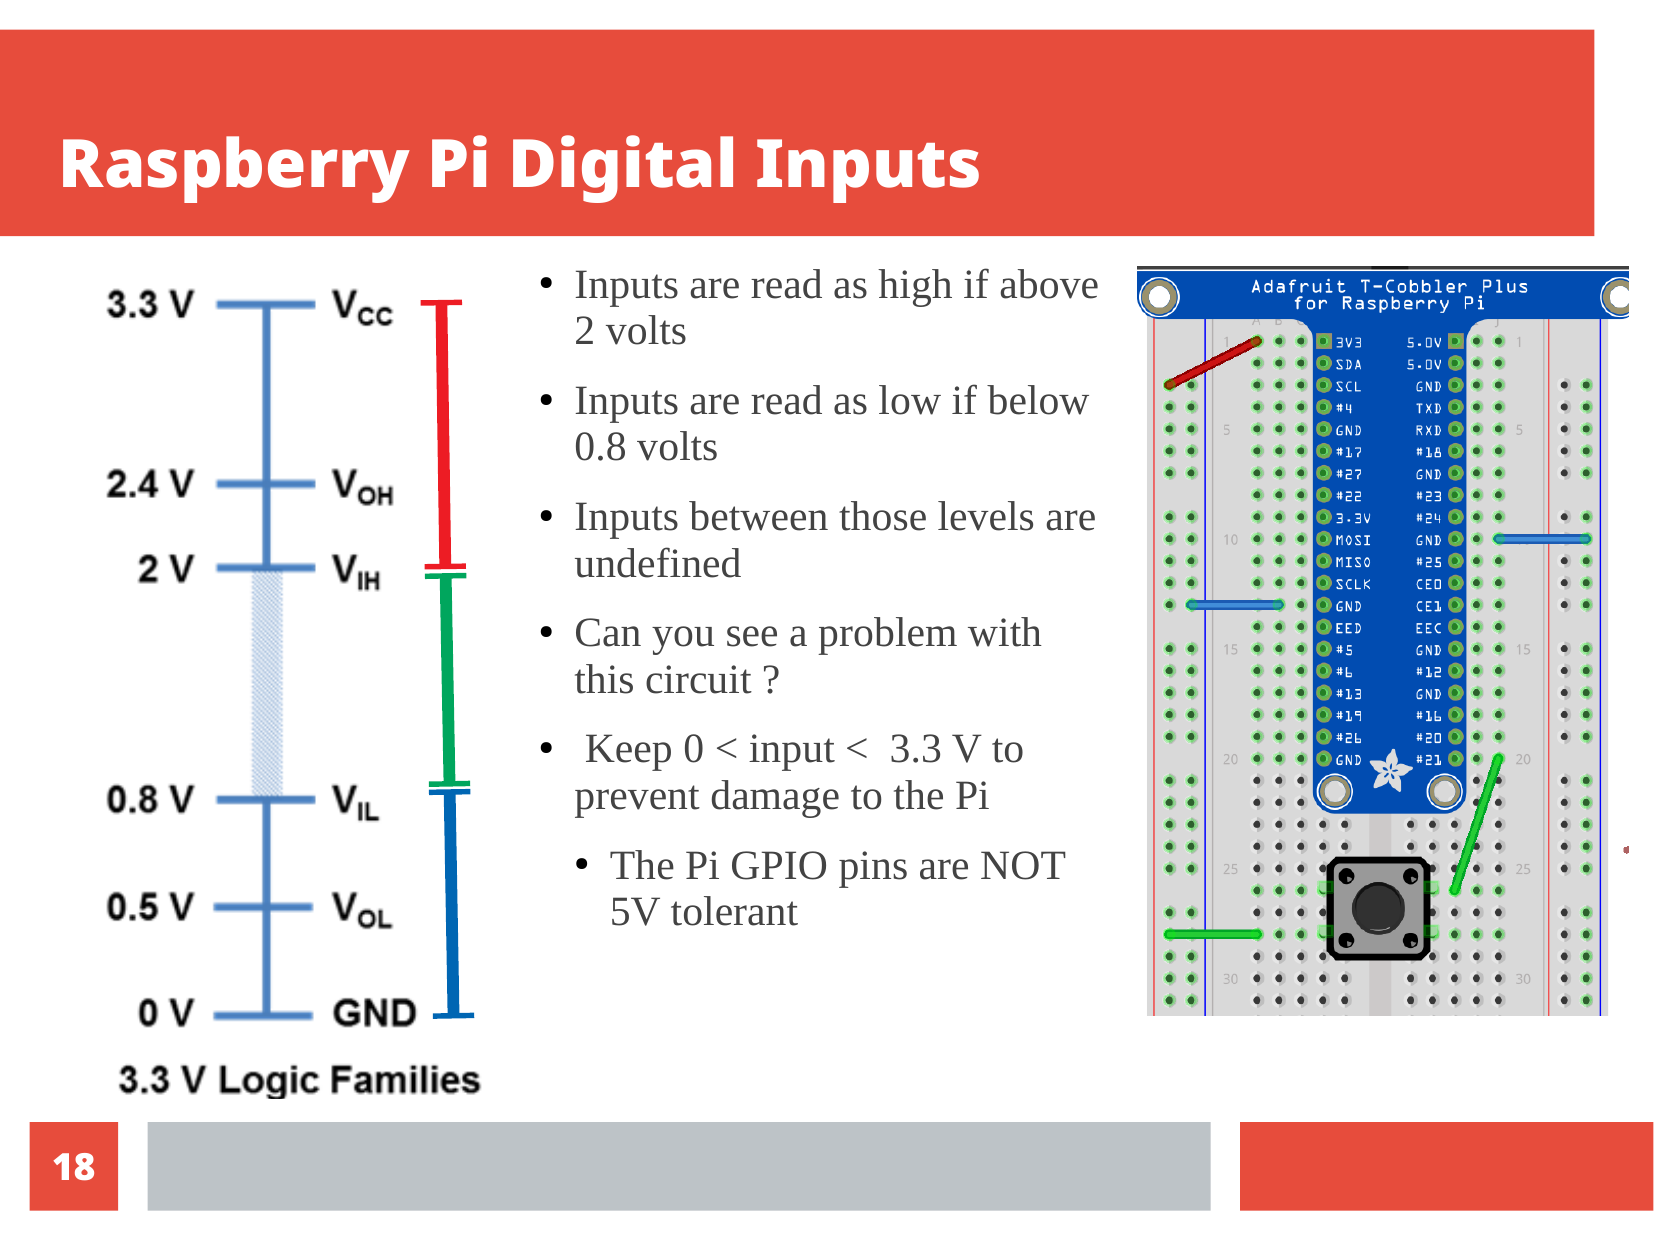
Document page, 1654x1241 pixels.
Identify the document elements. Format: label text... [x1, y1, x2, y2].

title Raspberry Pi Digital Inputs [59, 59, 1595, 207]
text_box Inputs are read as high if above 2 volts Inputs are read as low if below 0.8 volts Inputs between those levels are undefined Can you see a problem with this circuit ? Keep 0 < input < 3.3 V to prevent damage to the Pi The Pi GPIO pins are NOT 5V tolerant [524, 253, 1120, 1058]
picture [36, 271, 506, 1099]
picture [1137, 266, 1629, 1016]
